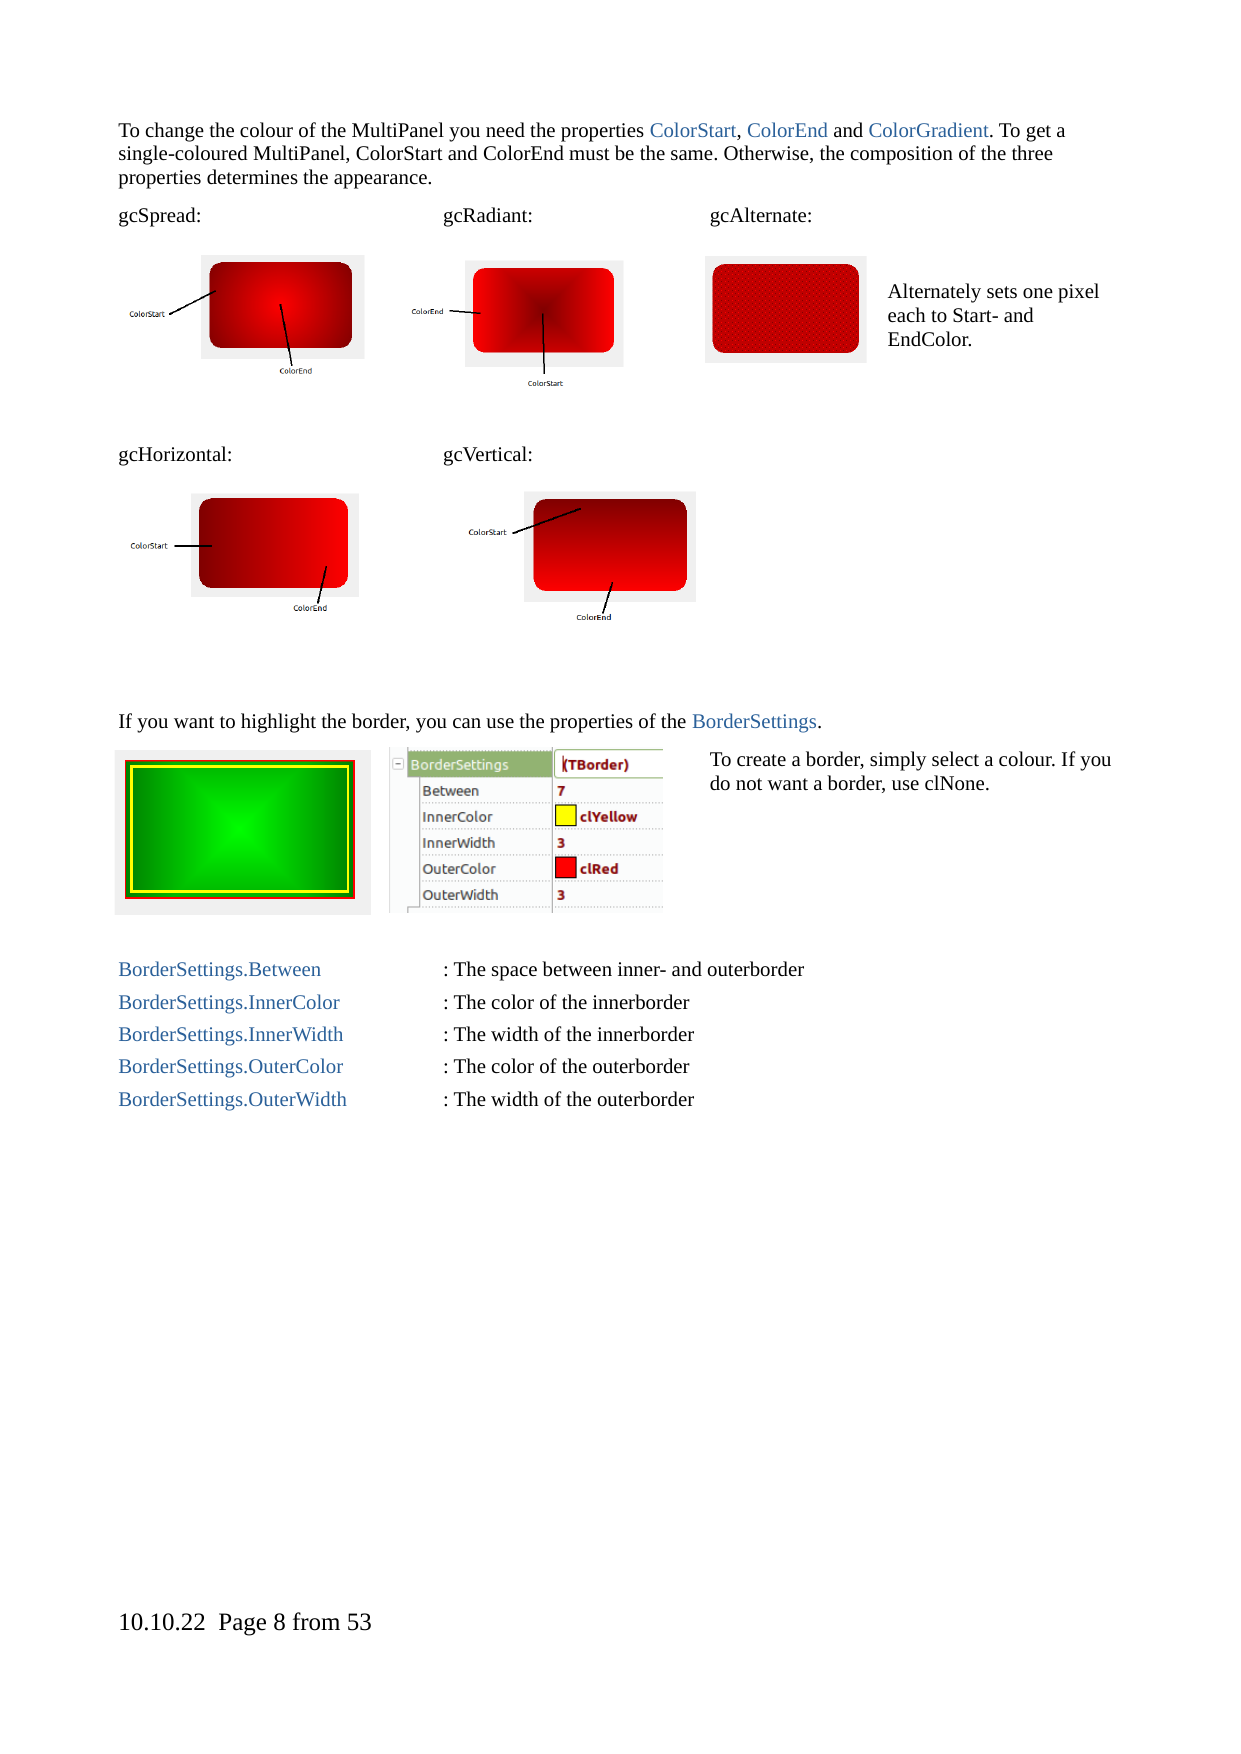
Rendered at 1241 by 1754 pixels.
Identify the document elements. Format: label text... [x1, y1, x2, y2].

text BorderSettings.InnerWidth : The width of the innerborder [118, 1027, 1122, 1045]
text Alternately sets one pixel each to Start- and EndColor. [867, 280, 1122, 351]
picture [459, 480, 711, 636]
text BorderSettings.OuterColor : The color of the outerborder [118, 1059, 1122, 1077]
text gcSpread: gcRadiant: gcAlternate: [118, 204, 1122, 227]
picture [405, 253, 633, 397]
text gcHorizontal: gcVertical: [118, 442, 1122, 466]
picture [389, 747, 663, 913]
text If you want to highlight the border, you can use the properties of the BorderSettings. [118, 710, 1122, 733]
text [118, 748, 389, 795]
picture [114, 750, 371, 915]
picture [120, 483, 365, 623]
text BorderSettings.InnerColor : The color of the innerborder [118, 995, 1122, 1013]
picture [121, 239, 374, 391]
text BorderSettings.Between : The space between inner- and outerborder [118, 963, 1122, 980]
text BorderSettings.OuterWidth : The width of the outerborder [118, 1092, 1122, 1109]
picture [705, 256, 867, 363]
text [633, 280, 705, 351]
text To change the colour of the MultiPanel you need the properties ColorStart, ColorEnd and ColorGradient. To get a single-coloured MultiPanel, ColorStart and ColorEnd must be the same. Otherwise, the composition of the three properties determines the appearance. [118, 118, 1122, 189]
text [374, 280, 405, 351]
text To create a border, simply select a colour. If you do not want a border, use clNone. [663, 748, 1122, 795]
